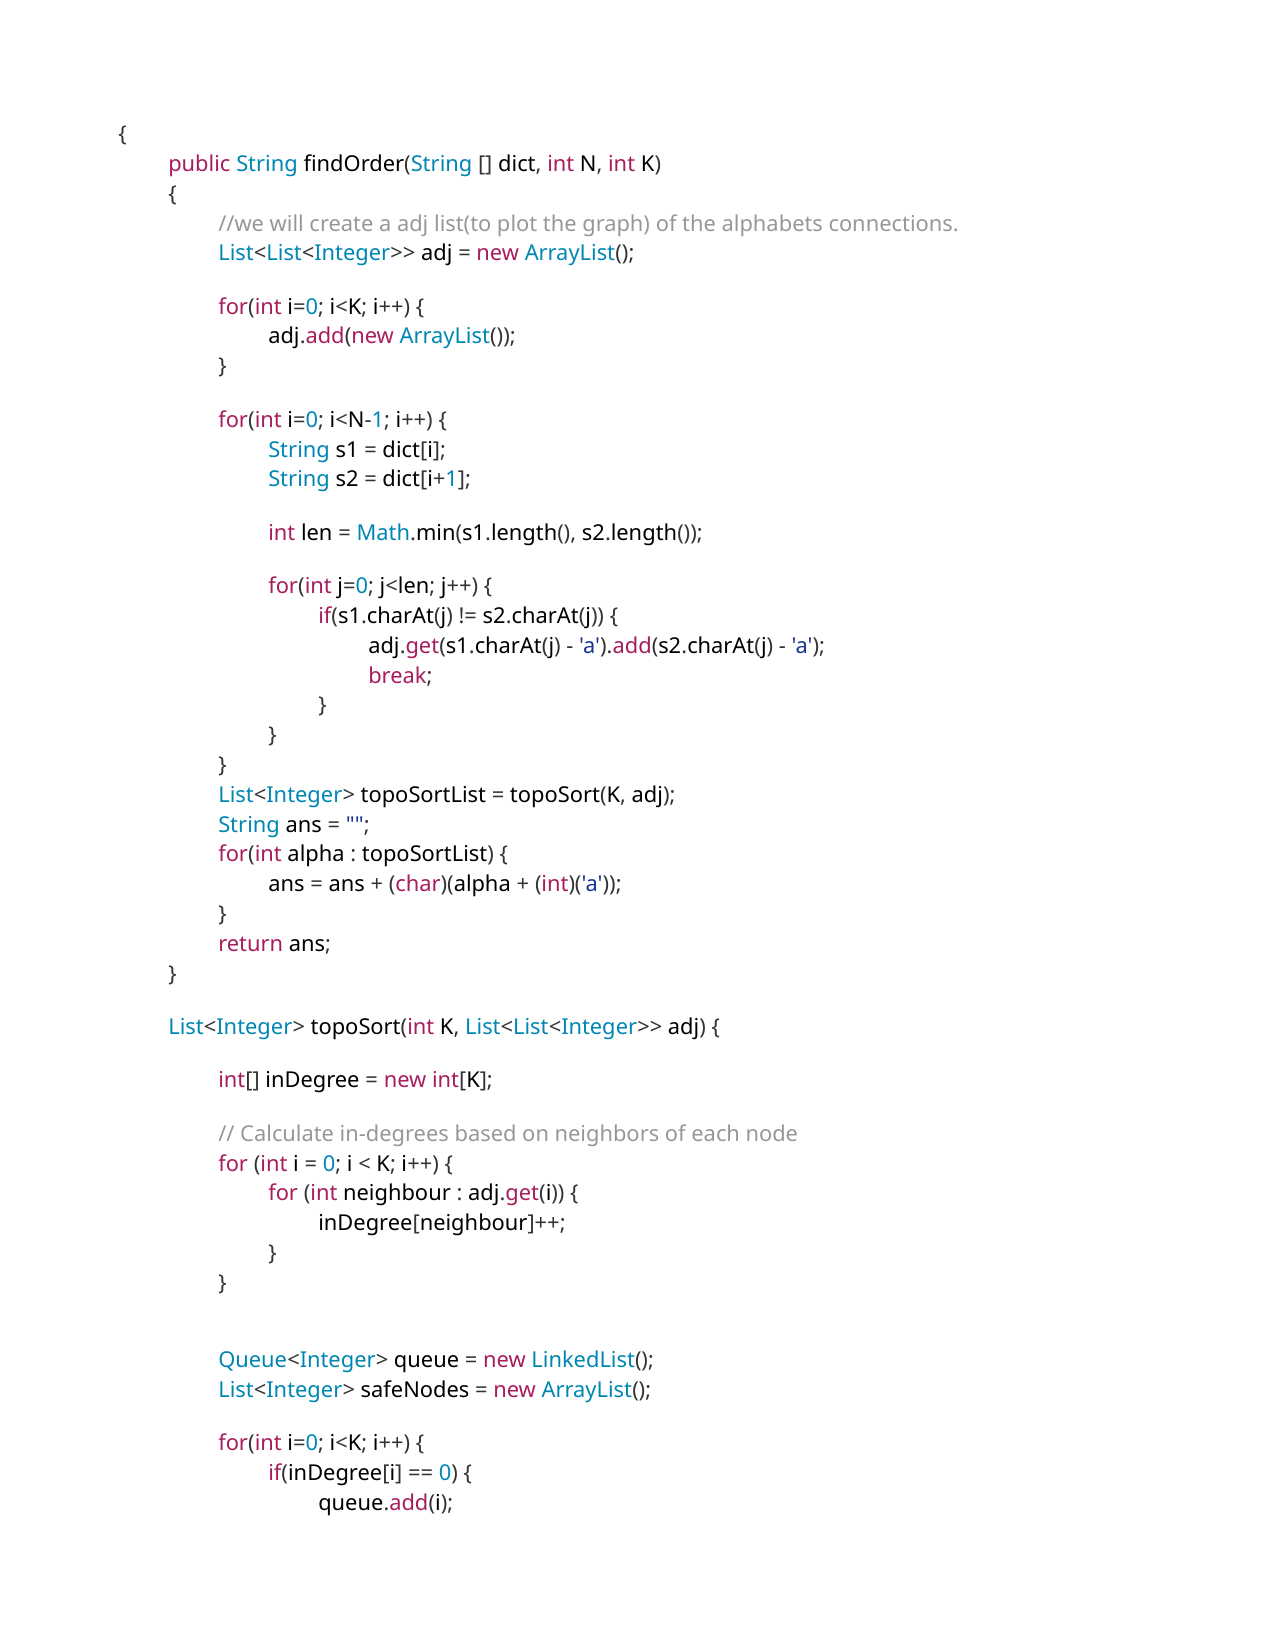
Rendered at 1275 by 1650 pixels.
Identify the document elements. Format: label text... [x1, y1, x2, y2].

text if(inDegree[i] == 0) { [118, 1457, 1157, 1487]
text Queue<Integer> queue = new LinkedList(); [118, 1344, 1157, 1374]
text // Calculate in-degrees based on neighbors of each node [118, 1118, 1157, 1148]
text adj.add(new ArrayList()); [118, 321, 1157, 350]
text List<Integer> safeNodes = new ArrayList(); [118, 1374, 1157, 1403]
text for(int i=0; i<K; i++) { [118, 1427, 1157, 1457]
text public String findOrder(String [] dict, int N, int K) [118, 148, 1157, 178]
text } [118, 749, 1157, 779]
text } [118, 689, 1157, 719]
text } [118, 1237, 1157, 1267]
text int len = Math.min(s1.length(), s2.length()); [118, 517, 1157, 547]
text String ans = ""; [118, 808, 1157, 838]
text if(s1.charAt(j) != s2.charAt(j)) { [118, 600, 1157, 630]
text for(int i=0; i<N-1; i++) { [118, 404, 1157, 433]
text List<List<Integer>> adj = new ArrayList(); [118, 237, 1157, 267]
text } [118, 898, 1157, 928]
text List<Integer> topoSort(int K, List<List<Integer>> adj) { [118, 1011, 1157, 1041]
text queue.add(i); [118, 1487, 1157, 1516]
text List<Integer> topoSortList = topoSort(K, adj); [118, 779, 1157, 808]
text ans = ans + (char)(alpha + (int)('a')); [118, 868, 1157, 898]
text adj.get(s1.charAt(j) - 'a').add(s2.charAt(j) - 'a'); [118, 630, 1157, 659]
text return ans; [118, 928, 1157, 957]
text inDegree[neighbour]++; [118, 1207, 1157, 1237]
text } [118, 719, 1157, 749]
text for(int j=0; j<len; j++) { [118, 570, 1157, 600]
text for (int neighbour : adj.get(i)) { [118, 1177, 1157, 1207]
text for (int i = 0; i < K; i++) { [118, 1148, 1157, 1177]
text //we will create a adj list(to plot the graph) of the alphabets connections. [118, 207, 1157, 237]
text { [118, 178, 1157, 207]
text } [118, 1267, 1157, 1297]
text { [118, 118, 1157, 148]
text String s1 = dict[i]; [118, 433, 1157, 463]
text } [118, 957, 1157, 987]
text } [118, 350, 1157, 380]
text for(int alpha : topoSortList) { [118, 838, 1157, 868]
text int[] inDegree = new int[K]; [118, 1064, 1157, 1094]
text break; [118, 659, 1157, 689]
text for(int i=0; i<K; i++) { [118, 291, 1157, 321]
text String s2 = dict[i+1]; [118, 463, 1157, 493]
